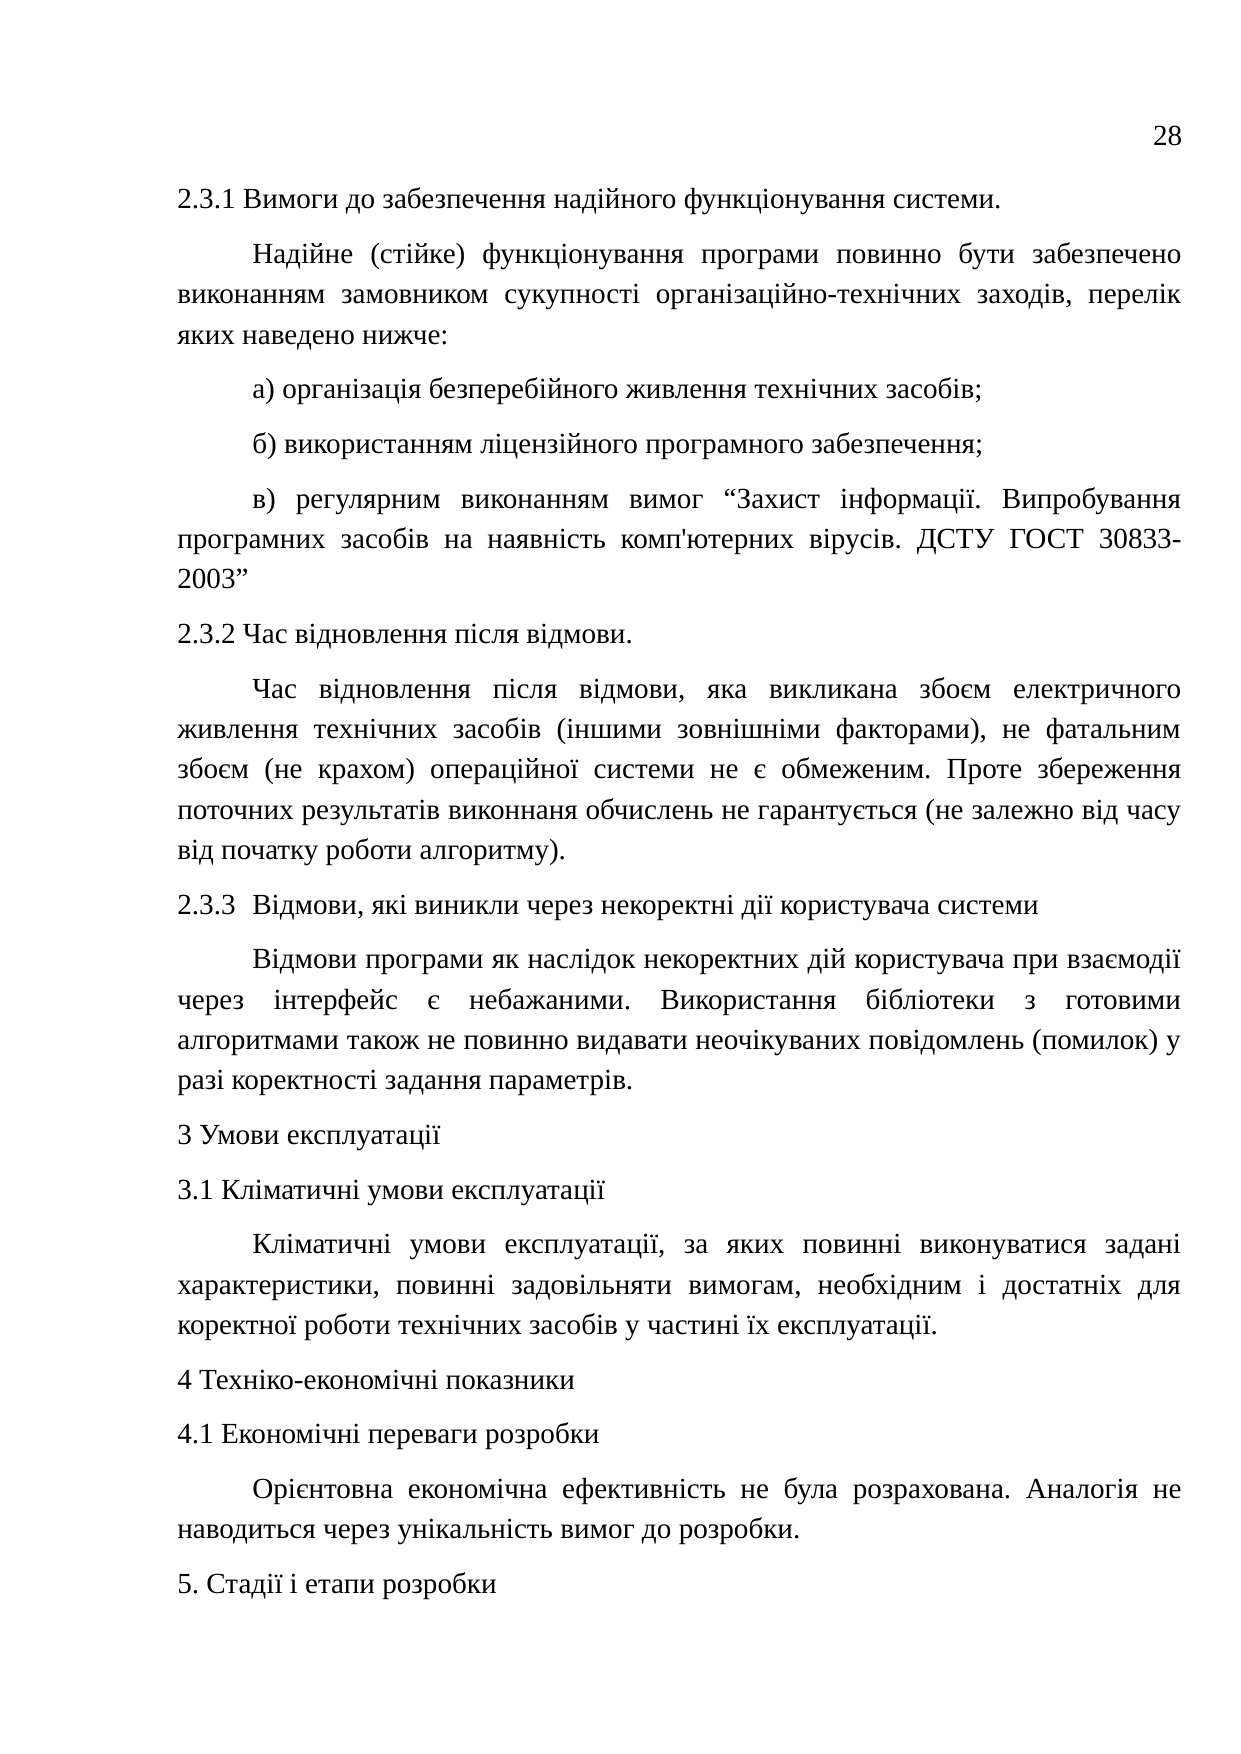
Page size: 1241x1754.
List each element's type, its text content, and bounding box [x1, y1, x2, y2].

text 4 Техніко-економічні показники [177, 1362, 1182, 1395]
text 4.1 Економічні переваги розробки [177, 1417, 1182, 1450]
text Відмови програми як наслідок некоректних дій користувача при взаємодії через інтерфейс є небажаними. Використання бібліотеки з готовими алгоритмами також не повинно видавати неочікуваних повідомлень (помилок) у разі коректності задання параметрів. [177, 942, 1182, 1096]
text б) використанням ліцензійного програмного забезпечення; [177, 426, 1182, 460]
text 2.3.1 Вимоги до забезпечення надійного функціонування системи. [177, 182, 1182, 215]
text 2.3.2 Час відновлення після відмови. [177, 616, 1182, 650]
text Орієнтовна економічна ефективність не була розрахована. Аналогія не наводиться через унікальність вимог до розробки. [177, 1471, 1182, 1545]
text Надійне (стійке) функціонування програми повинно бути забезпечено виконанням замовником сукупності організаційно-технічних заходів, перелік яких наведено нижче: [177, 236, 1182, 350]
text Час відновлення після відмови, яка викликана збоєм електричного живлення технічних засобів (іншими зовнішніми факторами), не фатальним збоєм (не крахом) операційної системи не є обмеженим. Проте збереження поточних результатів виконнаня обчислень не гарантується (не залежно від часу від початку роботи алгоритму). [177, 671, 1182, 866]
text 3 Умови експлуатації [177, 1117, 1182, 1151]
text 5. Стадії і етапи розробки [177, 1566, 1182, 1600]
text Кліматичні умови експлуатації, за яких повинні виконуватися задані характеристики, повинні задовільняти вимогам, необхідним і достатніх для коректної роботи технічних засобів у частині їх експлуатації. [177, 1227, 1182, 1341]
text 3.1 Кліматичні умови експлуатації [177, 1172, 1182, 1205]
text а) організація безперебійного живлення технічних засобів; [177, 372, 1182, 405]
text в) регулярним виконанням вимог “Захист iнформацiї. Випробування програмних засобiв на наявнiсть комп'ютерних вiрусiв. ДСТУ ГОСТ 30833-2003” [177, 481, 1182, 595]
text 2.3.3 Відмови, які виникли через некоректні дії користувача системи [177, 887, 1182, 920]
